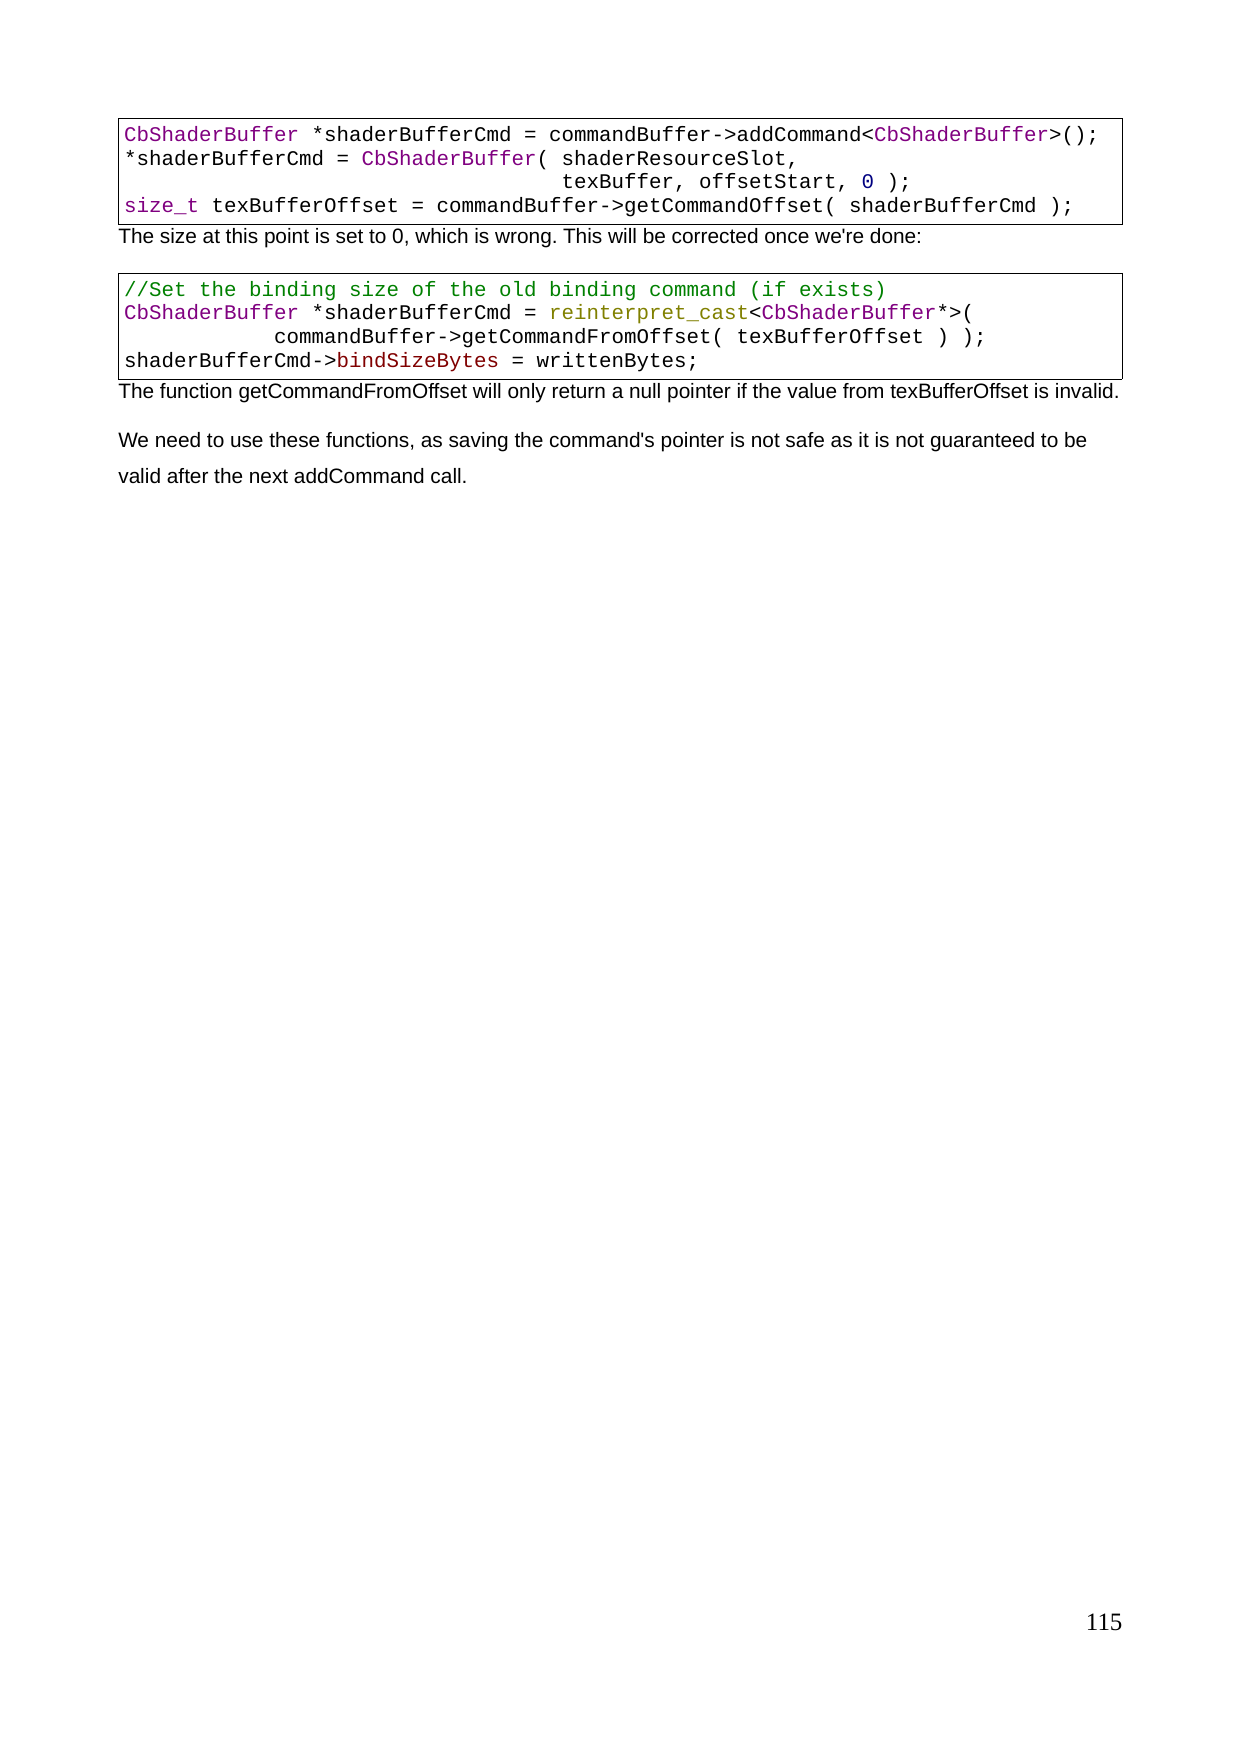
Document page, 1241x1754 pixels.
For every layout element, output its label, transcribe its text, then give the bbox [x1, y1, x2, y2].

text The size at this point is set to 0, which is wrong. This will be corrected once we're done: [118, 225, 1122, 248]
text We need to use these functions, as saving the command's pointer is not safe as it is not guaranteed to be valid after the next addCommand call. [118, 427, 1122, 487]
text The function getCommandFromOffset will only return a null pointer if the value from texBufferOffset is invalid. [118, 380, 1122, 403]
table_header //Set the binding size of the old binding command (if exists) CbShaderBuffer *shaderBufferCmd = reinterpret_cast<CbShaderBuffer*>( commandBuffer->getCommandFromOffset( texBufferOffset ) ); shaderBufferCmd->bindSizeBytes = writtenBytes; [119, 274, 1122, 379]
table_header CbShaderBuffer *shaderBufferCmd = commandBuffer->addCommand<CbShaderBuffer>(); *shaderBufferCmd = CbShaderBuffer( shaderResourceSlot, texBuffer, offsetStart, 0 ); size_t texBufferOffset = commandBuffer->getCommandOffset( shaderBufferCmd ); [119, 119, 1122, 224]
